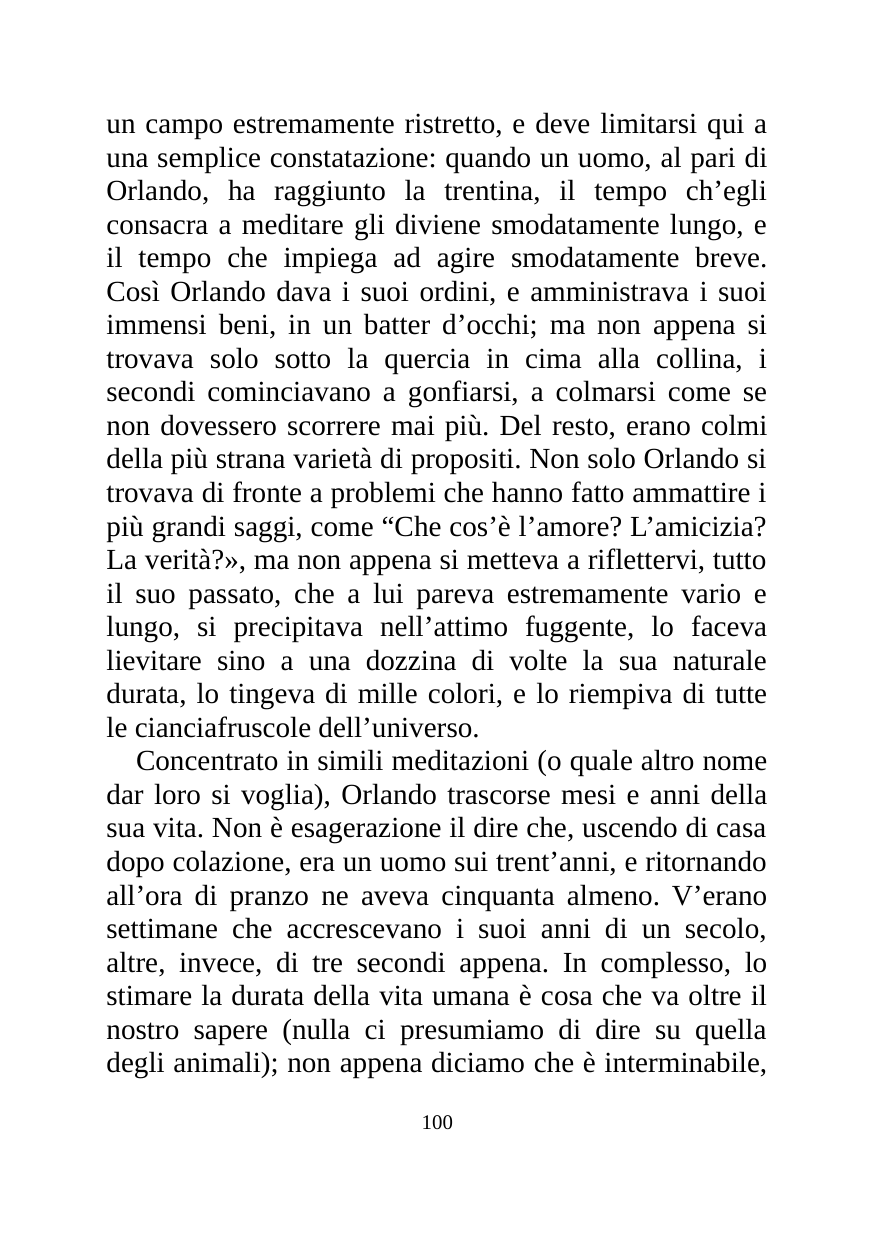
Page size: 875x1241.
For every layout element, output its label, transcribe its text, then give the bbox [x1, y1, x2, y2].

text un campo estremamente ristretto, e deve limitarsi qui a una semplice constatazione: quando un uomo, al pari di Orlando, ha raggiunto la trentina, il tempo ch’egli consacra a meditare gli diviene smodatamente lungo, e il tempo che impiega ad agire smodatamente breve. Così Orlando dava i suoi ordini, e amministrava i suoi immensi beni, in un batter d’occhi; ma non appena si trovava solo sotto la quercia in cima alla collina, i secondi cominciavano a gonfiarsi, a colmarsi come se non dovessero scorrere mai più. Del resto, erano colmi della più strana varietà di propositi. Non solo Orlando si trovava di fronte a problemi che hanno fatto ammattire i più grandi saggi, come “Che cos’è l’amore? L’amicizia? La verità?», ma non appena si metteva a riflettervi, tutto il suo passato, che a lui pareva estremamente vario e lungo, si precipitava nell’attimo fuggente, lo faceva lievitare sino a una dozzina di volte la sua naturale durata, lo tingeva di mille colori, e lo riempiva di tutte le cianciafruscole dell’universo. [106, 106, 768, 743]
text Concentrato in simili meditazioni (o quale altro nome dar loro si voglia), Orlando trascorse mesi e anni della sua vita. Non è esagerazione il dire che, uscendo di casa dopo colazione, era un uomo sui trent’anni, e ritornando all’ora di pranzo ne aveva cinquanta almeno. V’erano settimane che accrescevano i suoi anni di un secolo, altre, invece, di tre secondi appena. In complesso, lo stimare la durata della vita umana è cosa che va oltre il nostro sapere (nulla ci presumiamo di dire su quella degli animali); non appena diciamo che è interminabile, [106, 743, 768, 1079]
